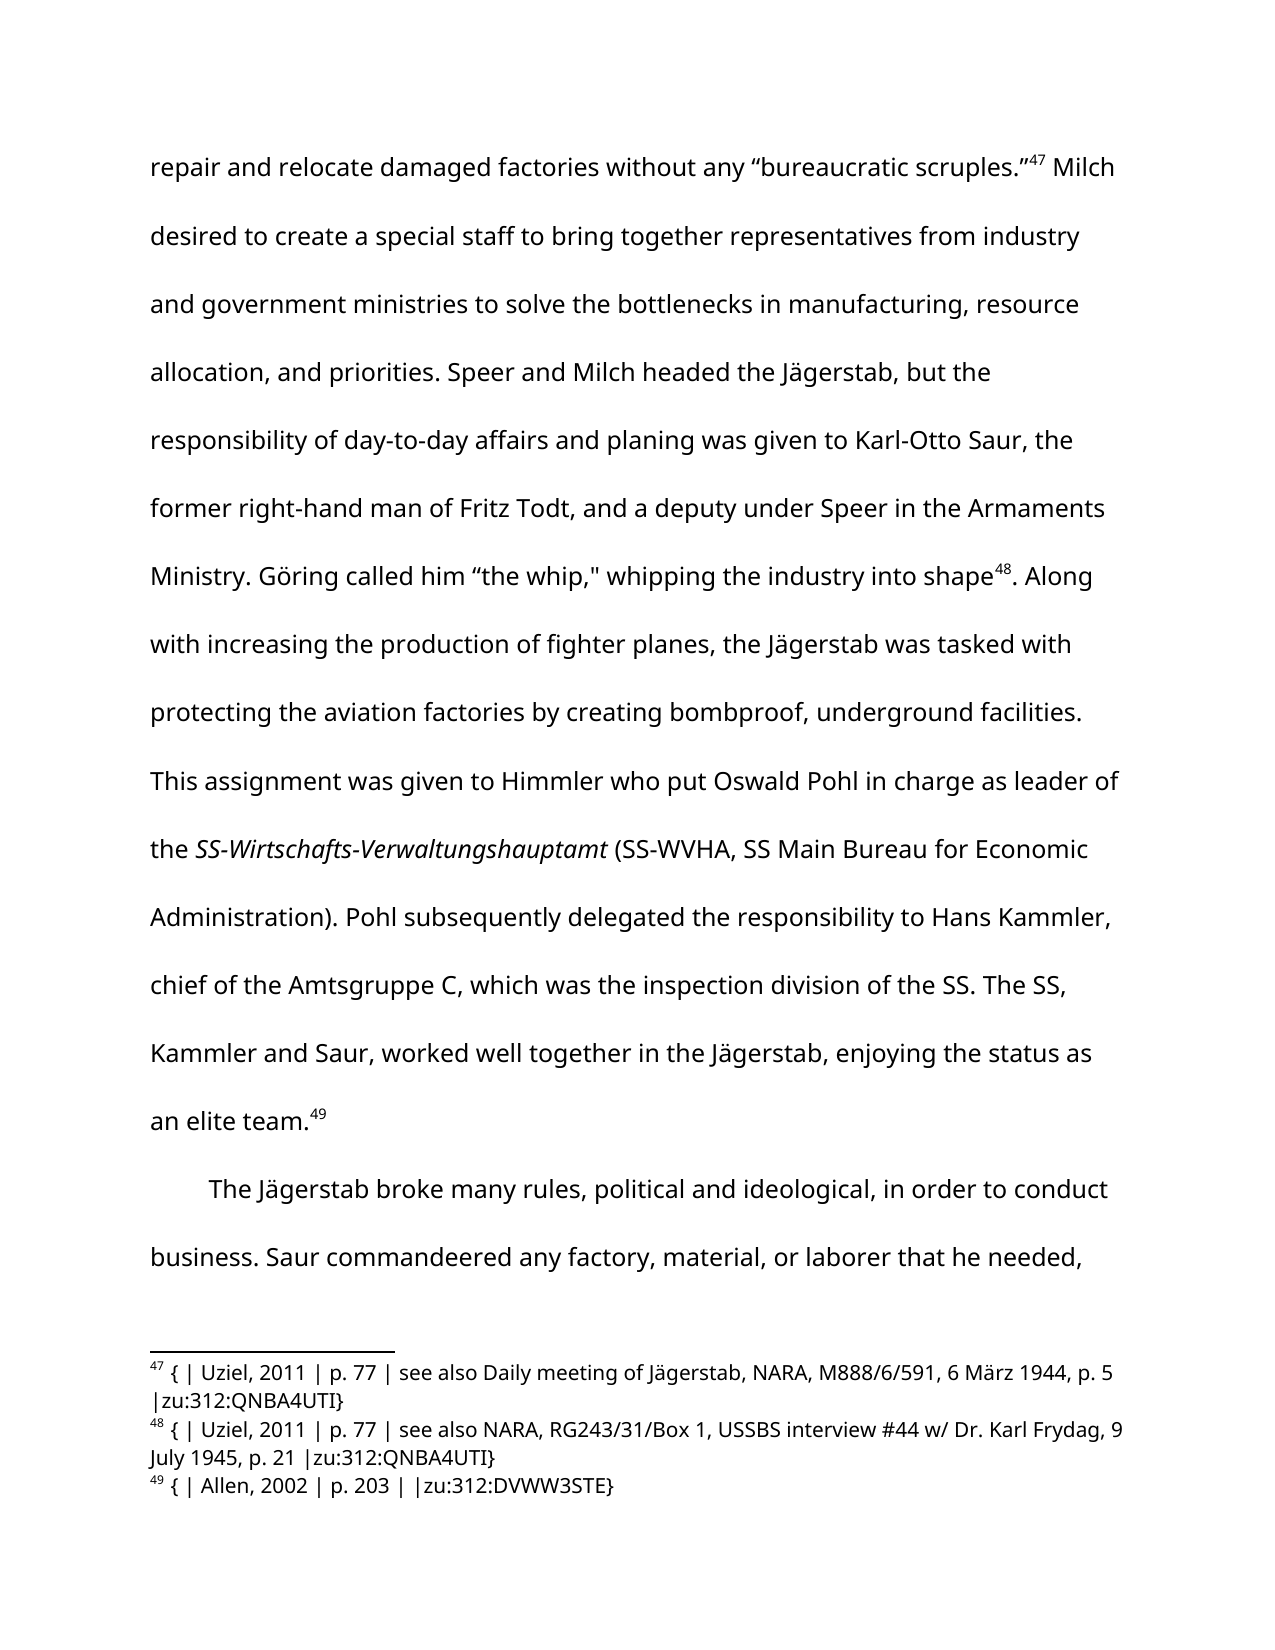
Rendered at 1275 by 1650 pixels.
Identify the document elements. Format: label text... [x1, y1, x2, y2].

text repair and relocate damaged factories without any “bureaucratic scruples.” Milch desired to create a special staff to bring together representatives from industry and government ministries to solve the bottlenecks in manufacturing, resource allocation, and priorities. Speer and Milch headed the Jägerstab, but the responsibility of day-to-day affairs and planing was given to Karl-Otto Saur, the former right-hand man of Fritz Todt, and a deputy under Speer in the Armaments Ministry. Göring called him “the whip," whipping the industry into shape. Along with increasing the production of fighter planes, the Jägerstab was tasked with protecting the aviation factories by creating bombproof, underground facilities. This assignment was given to Himmler who put Oswald Pohl in charge as leader of the SS-Wirtschafts-Verwaltungshauptamt (SS-WVHA, SS Main Bureau for Economic Administration). Pohl subsequently delegated the responsibility to Hans Kammler, chief of the Amtsgruppe C, which was the inspection division of the SS. The SS, Kammler and Saur, worked well together in the Jägerstab, enjoying the status as an elite team. [150, 150, 1125, 1138]
text { | Allen, 2002 | p. 203 | |zu:312:DVWW3STE} [150, 1472, 1125, 1500]
text The Jägerstab broke many rules, political and ideological, in order to conduct business. Saur commandeered any factory, material, or laborer that he needed, [150, 1172, 1125, 1274]
text { | Uziel, 2011 | p. 77 | see also NARA, RG243/31/Box 1, USSBS interview #44 w/ Dr. Karl Frydag, 9 July 1945, p. 21 |zu:312:QNBA4UTI} [150, 1415, 1125, 1472]
text { | Uziel, 2011 | p. 77 | see also Daily meeting of Jägerstab, NARA, M888/6/591, 6 März 1944, p. 5 |zu:312:QNBA4UTI} [150, 1358, 1125, 1415]
